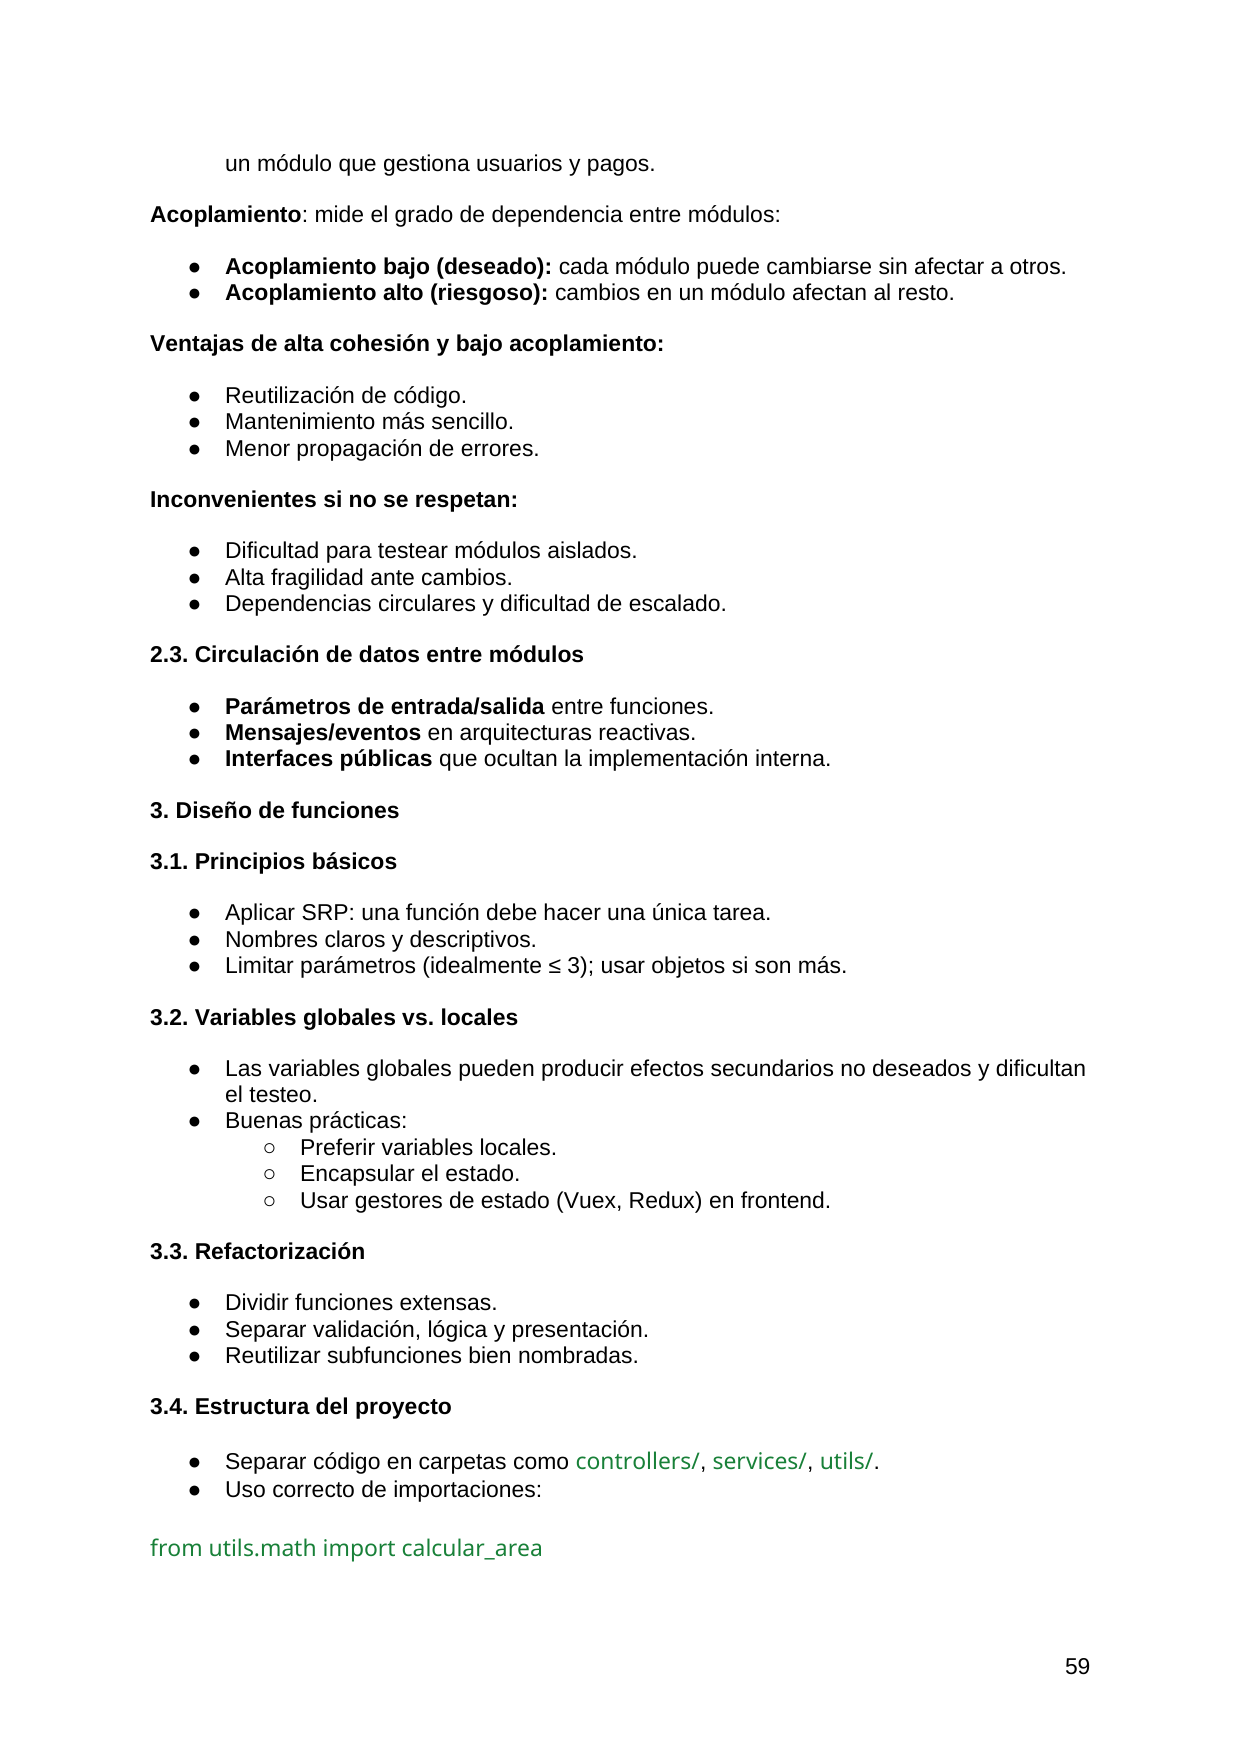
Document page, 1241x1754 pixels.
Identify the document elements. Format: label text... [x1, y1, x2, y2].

list Dificultad para testear módulos aislados. [187, 537, 1090, 563]
list Separar validación, lógica y presentación. [187, 1316, 1090, 1342]
text 3.3. Refactorización [150, 1238, 1090, 1264]
list Acoplamiento bajo (deseado): cada módulo puede cambiarse sin afectar a otros. [187, 253, 1090, 279]
list Aplicar SRP: una función debe hacer una única tarea. [187, 899, 1090, 926]
text Ventajas de alta cohesión y bajo acoplamiento: [150, 330, 1090, 357]
list Reutilización de código. [187, 382, 1090, 408]
text Acoplamiento: mide el grado de dependencia entre módulos: [150, 201, 1090, 228]
text 3. Diseño de funciones [150, 797, 1090, 823]
list Separar código en carpetas como controllers/, services/, utils/. [187, 1445, 1090, 1476]
list Acoplamiento alto (riesgoso): cambios en un módulo afectan al resto. [187, 279, 1090, 305]
text 2.3. Circulación de datos entre módulos [150, 641, 1090, 668]
text 3.4. Estructura del proyecto [150, 1393, 1090, 1420]
list Encapsular el estado. [262, 1160, 1090, 1187]
list Preferir variables locales. [262, 1134, 1090, 1160]
text from utils.math import calcular_area [150, 1531, 1090, 1563]
list Limitar parámetros (idealmente ≤ 3); usar objetos si son más. [187, 952, 1090, 978]
list Reutilizar subfunciones bien nombradas. [187, 1342, 1090, 1368]
list Menor propagación de errores. [187, 434, 1090, 461]
text 3.2. Variables globales vs. locales [150, 1003, 1090, 1030]
list Dividir funciones extensas. [187, 1289, 1090, 1316]
list Nombres claros y descriptivos. [187, 926, 1090, 952]
list Mensajes/eventos en arquitecturas reactivas. [187, 719, 1090, 745]
text 3.1. Principios básicos [150, 848, 1090, 874]
list Alta fragilidad ante cambios. [187, 563, 1090, 590]
list Dependencias circulares y dificultad de escalado. [187, 590, 1090, 616]
list Mantenimiento más sencillo. [187, 408, 1090, 434]
list Interfaces públicas que ocultan la implementación interna. [187, 745, 1090, 772]
list Uso correcto de importaciones: [187, 1476, 1090, 1502]
list Las variables globales pueden producir efectos secundarios no deseados y dificultan el testeo. [187, 1055, 1090, 1107]
text Inconvenientes si no se respetan: [150, 486, 1090, 512]
list Parámetros de entrada/salida entre funciones. [187, 693, 1090, 719]
list Usar gestores de estado (Vuex, Redux) en frontend. [262, 1187, 1090, 1213]
list un módulo que gestiona usuarios y pagos. [187, 150, 1090, 176]
list Buenas prácticas: [187, 1107, 1090, 1134]
